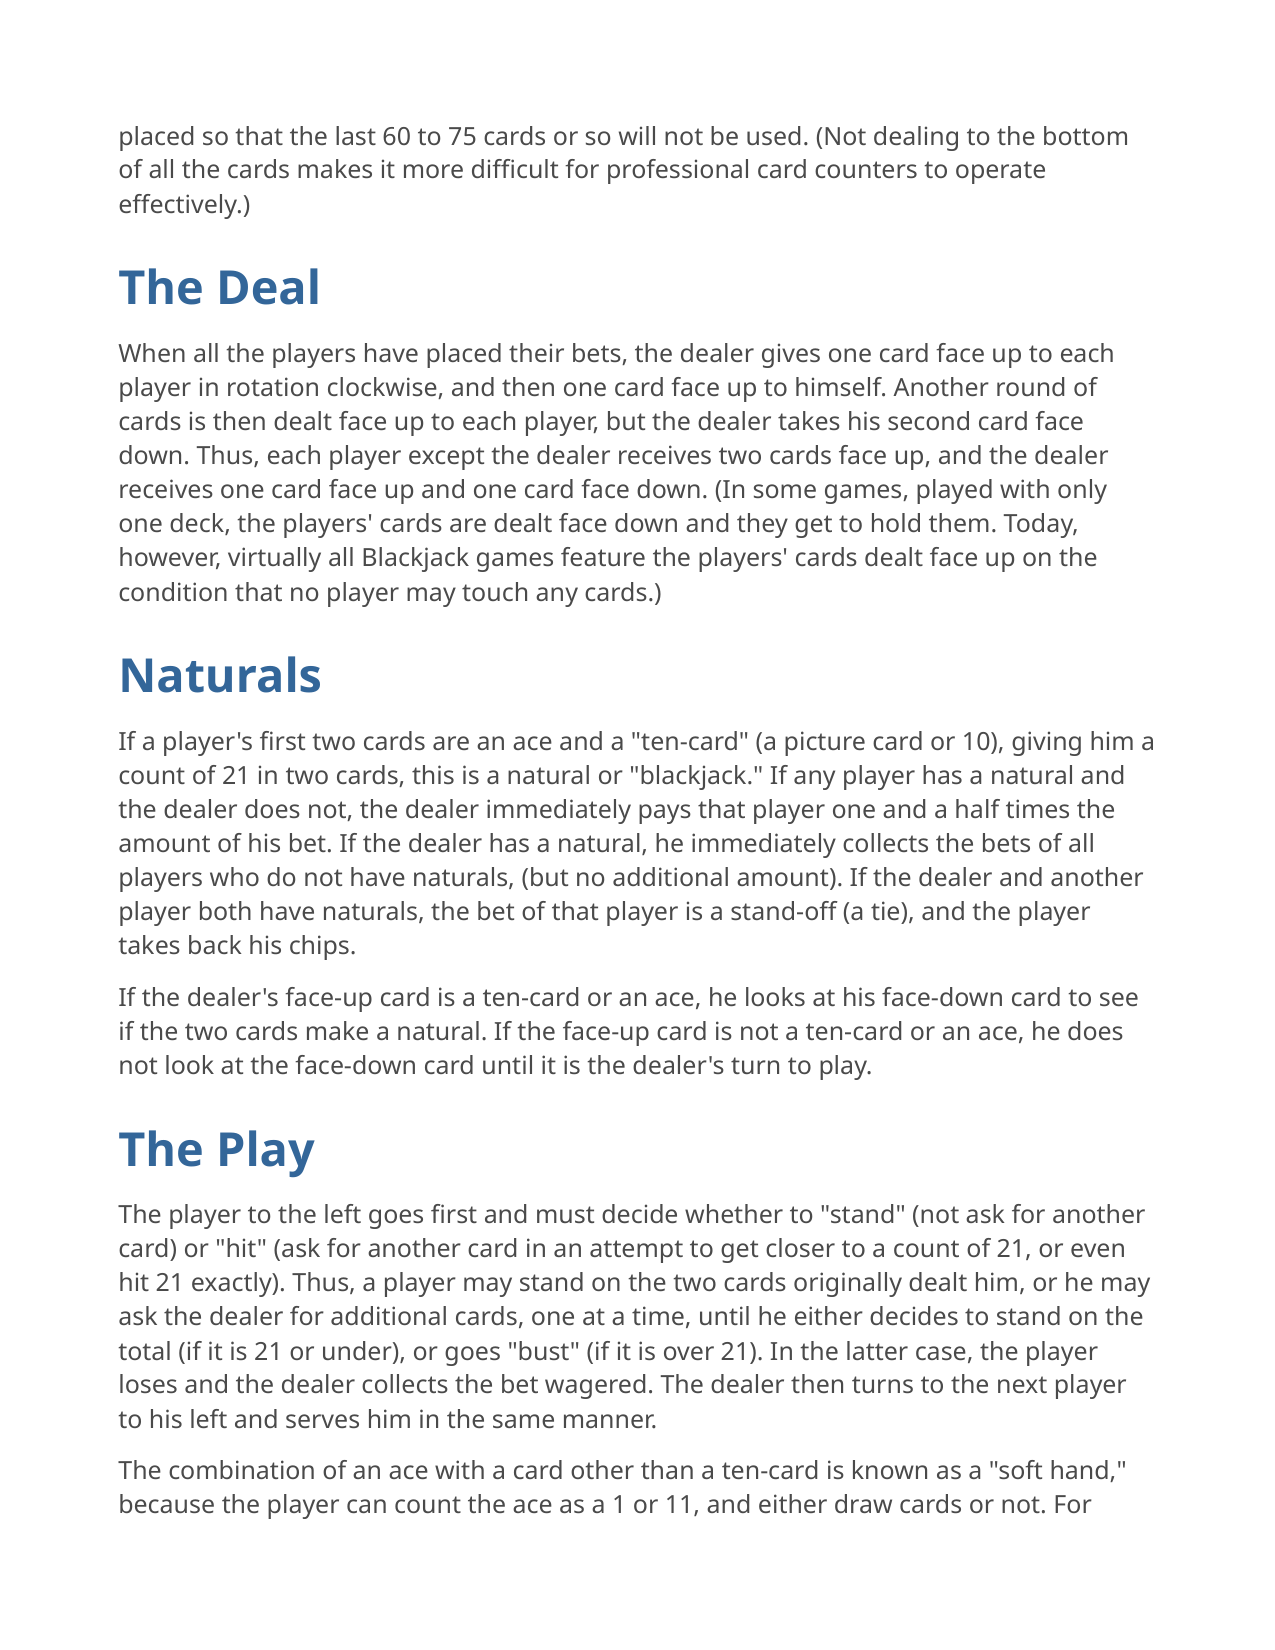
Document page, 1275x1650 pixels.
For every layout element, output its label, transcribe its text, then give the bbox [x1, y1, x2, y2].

text If the dealer's face-up card is a ten-card or an ace, he looks at his face-down card to see if the two cards make a natural. If the face-up card is not a ten-card or an ace, he does not look at the face-down card until it is the dealer's turn to play. [118, 979, 1157, 1081]
text When all the players have placed their bets, the dealer gives one card face up to each player in rotation clockwise, and then one card face up to himself. Another round of cards is then dealt face up to each player, but the dealer takes his second card face down. Thus, each player except the dealer receives two cards face up, and the dealer receives one card face up and one card face down. (In some games, played with only one deck, the players' cards are dealt face down and they get to hold them. Today, however, virtually all Blackjack games feature the players' cards dealt face up on the condition that no player may touch any cards.) [118, 336, 1157, 608]
subtitle The Play [118, 1116, 1157, 1180]
subtitle Naturals [118, 643, 1157, 706]
text The player to the left goes first and must decide whether to "stand" (not ask for another card) or "hit" (ask for another card in an attempt to get closer to a count of 21, or even hit 21 exactly). Thus, a player may stand on the two cards originally dealt him, or he may ask the dealer for additional cards, one at a time, until he either decides to stand on the total (if it is 21 or under), or goes "bust" (if it is over 21). In the latter case, the player loses and the dealer collects the bet wagered. The dealer then turns to the next player to his left and serves him in the same manner. [118, 1197, 1157, 1435]
subtitle The Deal [118, 255, 1157, 318]
text placed so that the last 60 to 75 cards or so will not be used. (Not dealing to the bottom of all the cards makes it more difficult for professional card counters to operate effectively.) [118, 118, 1157, 220]
text If a player's first two cards are an ace and a "ten-card" (a picture card or 10), giving him a count of 21 in two cards, this is a natural or "blackjack." If any player has a natural and the dealer does not, the dealer immediately pays that player one and a half times the amount of his bet. If the dealer has a natural, he immediately collects the bets of all players who do not have naturals, (but no additional amount). If the dealer and another player both have naturals, the bet of that player is a stand-off (a tie), and the player takes back his chips. [118, 724, 1157, 962]
text The combination of an ace with a card other than a ten-card is known as a "soft hand," because the player can count the ace as a 1 or 11, and either draw cards or not. For [118, 1452, 1157, 1521]
